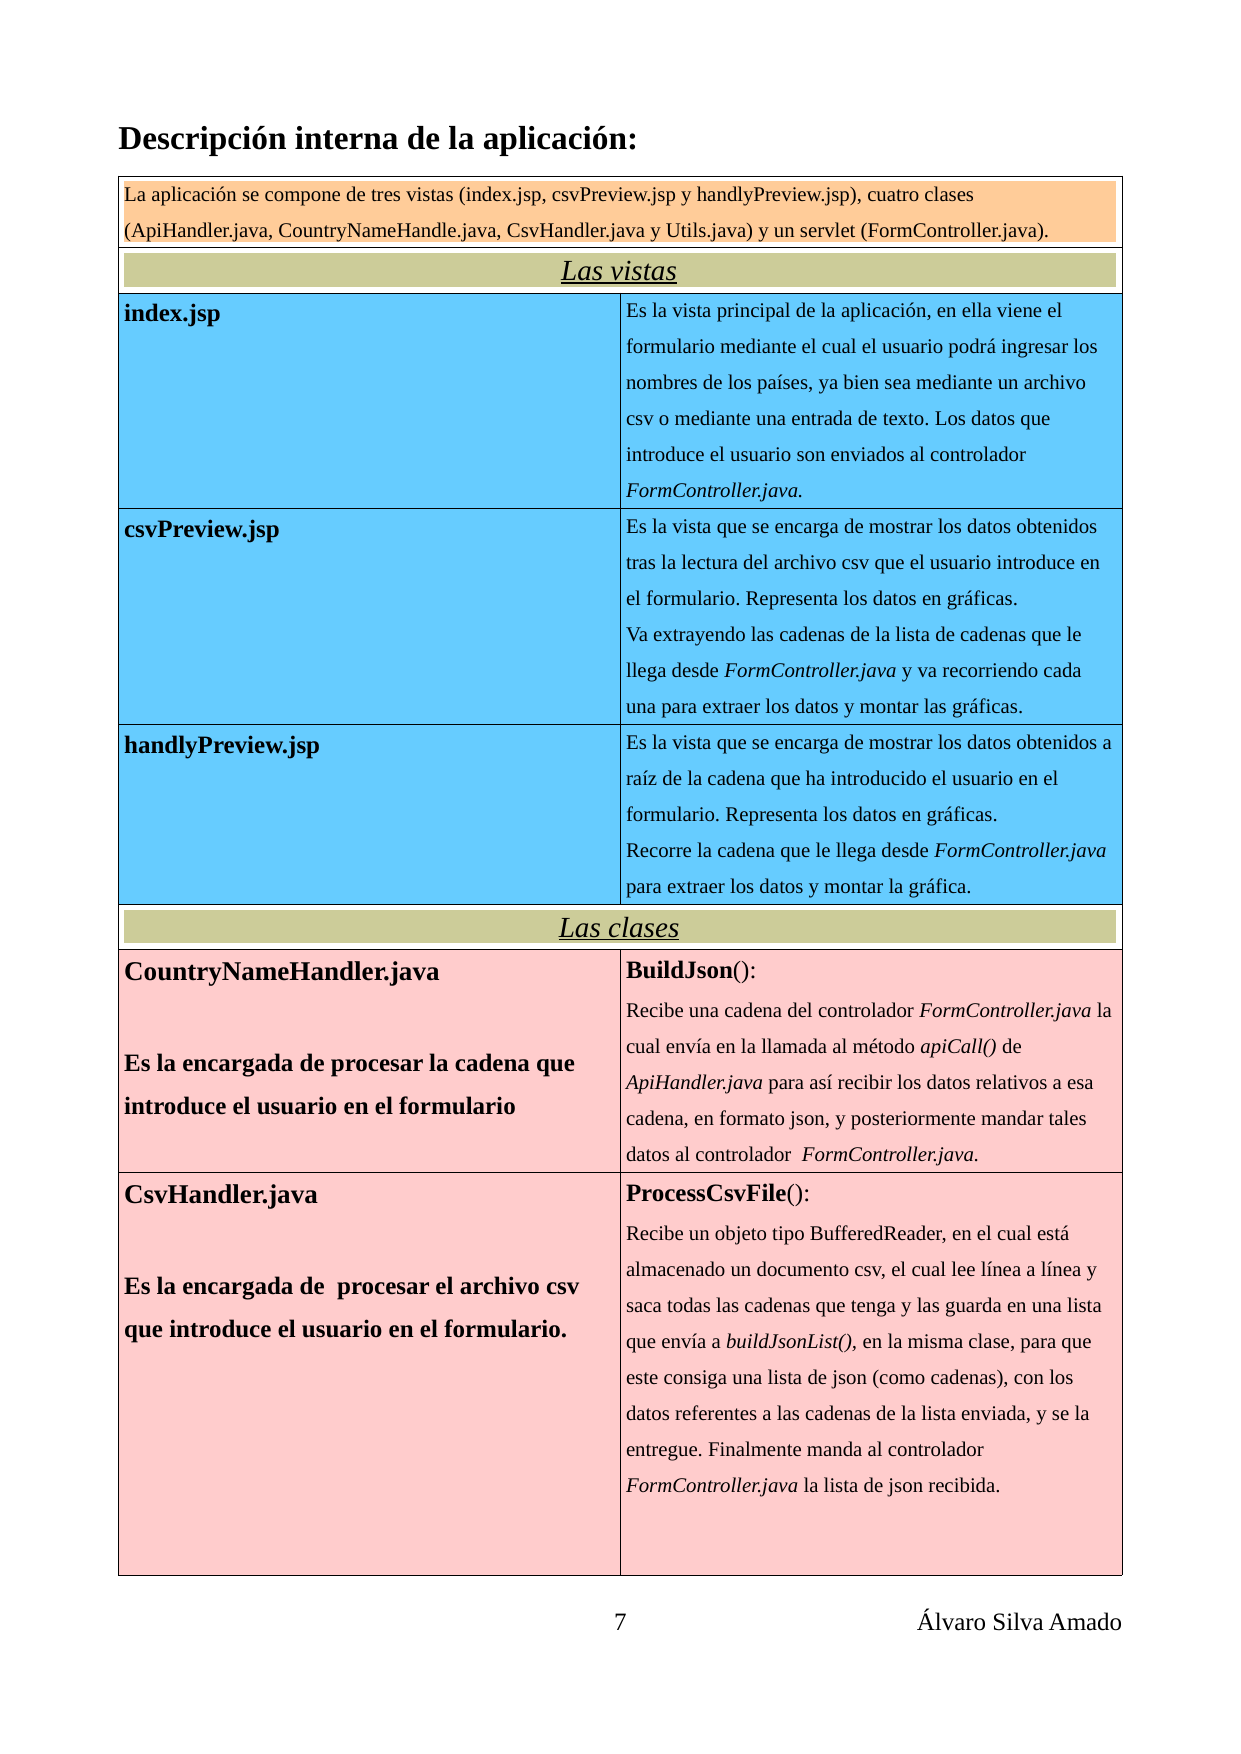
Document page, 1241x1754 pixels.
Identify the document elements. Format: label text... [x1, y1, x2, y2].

table_cell CountryNameHandler.java Es la encargada de procesar la cadena que introduce el usuario en el formulario [119, 950, 620, 1172]
table_cell Es la vista principal de la aplicación, en ella viene el formulario mediante el cual el usuario podrá ingresar los nombres de los países, ya bien sea mediante un archivo csv o mediante una entrada de texto. Los datos que introduce el usuario son enviados al controlador FormController.java. [621, 294, 1122, 508]
table_header La aplicación se compone de tres vistas (index.jsp, csvPreview.jsp y handlyPreview.jsp), cuatro clases (ApiHandler.java, CountryNameHandle.java, CsvHandler.java y Utils.java) y un servlet (FormController.java). [119, 177, 1122, 247]
text Descripción interna de la aplicación: [118, 118, 1122, 156]
table_cell handlyPreview.jsp [119, 725, 620, 904]
table_cell ProcessCsvFile(): Recibe un objeto tipo BufferedReader, en el cual está almacenado un documento csv, el cual lee línea a línea y saca todas las cadenas que tenga y las guarda en una lista que envía a buildJsonList(), en la misma clase, para que este consiga una lista de json (como cadenas), con los datos referentes a las cadenas de la lista enviada, y se la entregue. Finalmente manda al controlador FormController.java la lista de json recibida. [621, 1173, 1122, 1575]
table_cell Las vistas [119, 248, 1122, 292]
table_cell Las clases [119, 905, 1122, 949]
table_cell CsvHandler.java Es la encargada de procesar el archivo csv que introduce el usuario en el formulario. [119, 1173, 620, 1575]
table_cell Es la vista que se encarga de mostrar los datos obtenidos tras la lectura del archivo csv que el usuario introduce en el formulario. Representa los datos en gráficas. Va extrayendo las cadenas de la lista de cadenas que le llega desde FormController.java y va recorriendo cada una para extraer los datos y montar las gráficas. [621, 509, 1122, 724]
table_cell csvPreview.jsp [119, 509, 620, 724]
table_cell Es la vista que se encarga de mostrar los datos obtenidos a raíz de la cadena que ha introducido el usuario en el formulario. Representa los datos en gráficas. Recorre la cadena que le llega desde FormController.java para extraer los datos y montar la gráfica. [621, 725, 1122, 904]
table_cell index.jsp [119, 294, 620, 508]
table_cell BuildJson(): Recibe una cadena del controlador FormController.java la cual envía en la llamada al método apiCall() de ApiHandler.java para así recibir los datos relativos a esa cadena, en formato json, y posteriormente mandar tales datos al controlador FormController.java. [621, 950, 1122, 1172]
